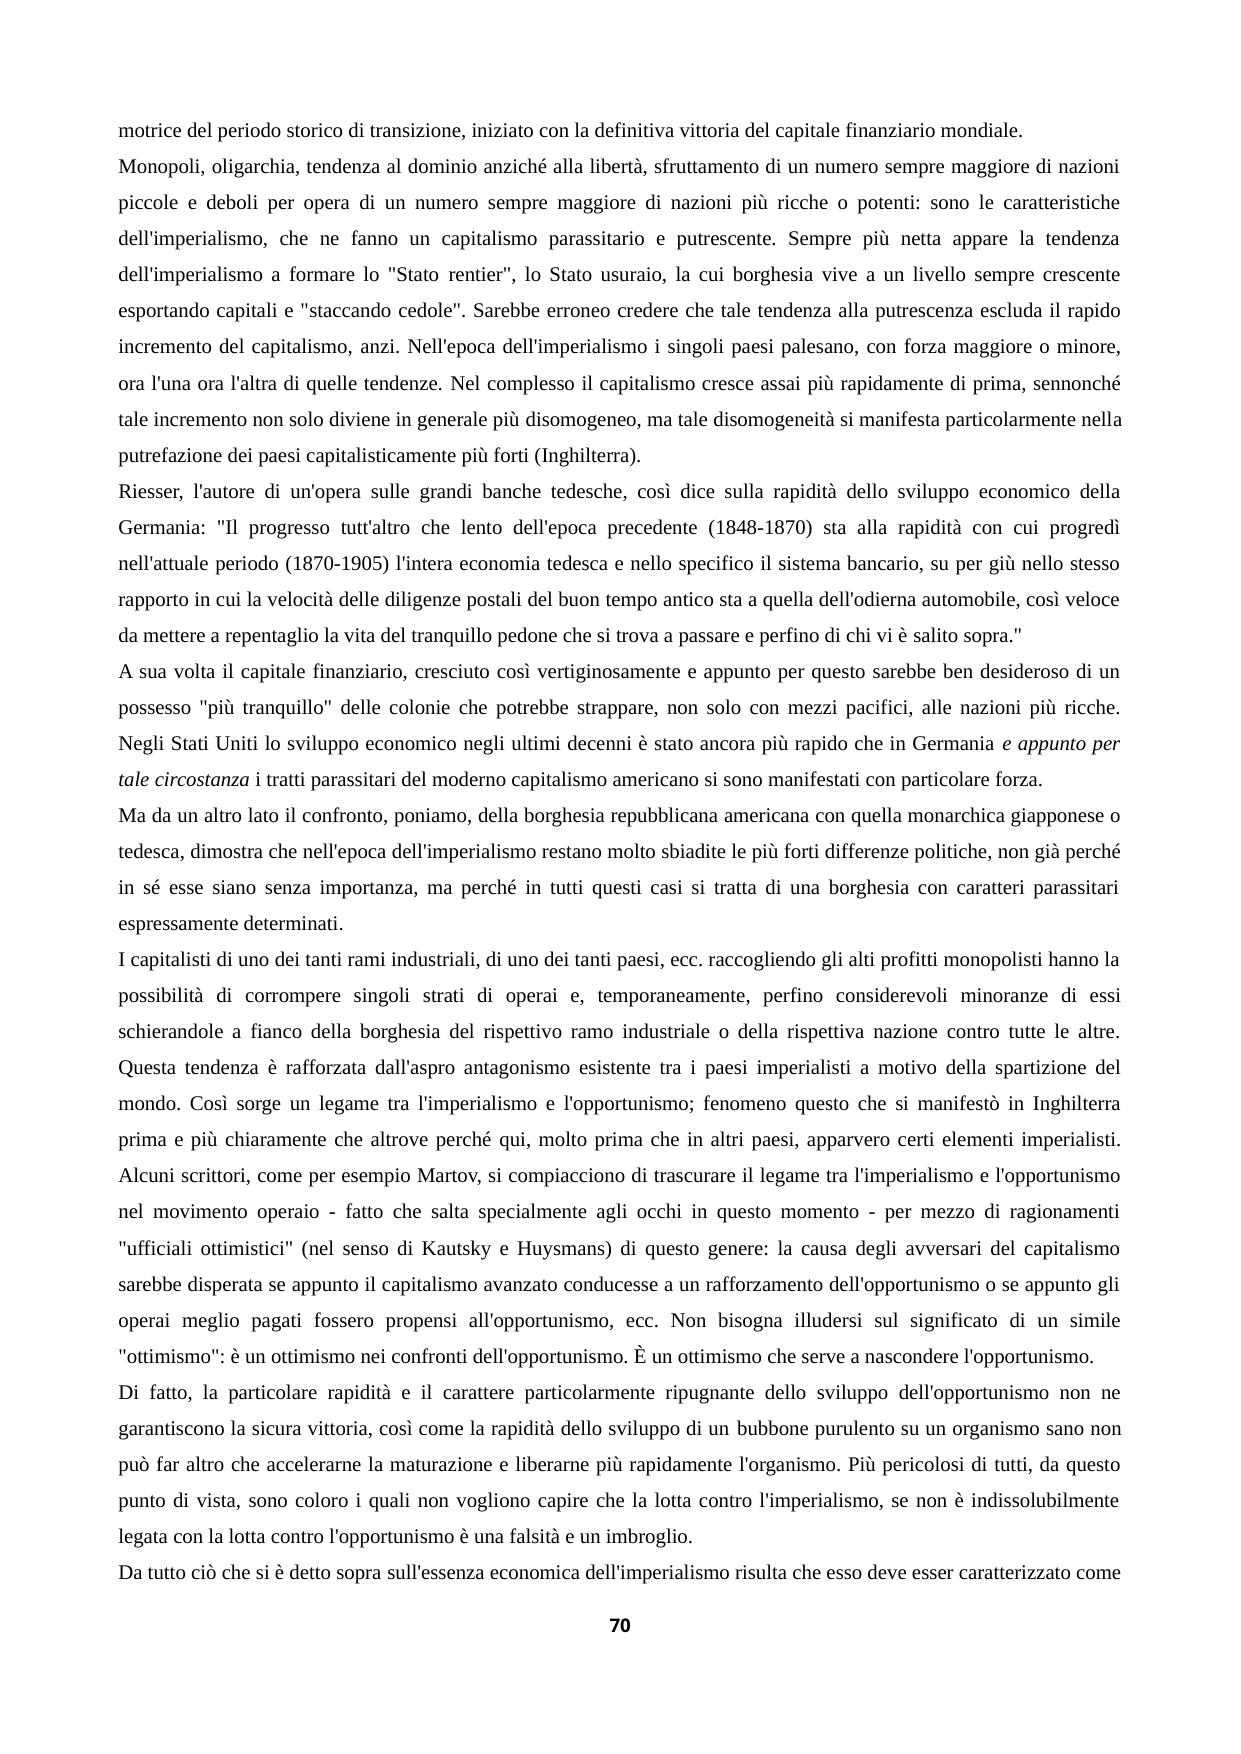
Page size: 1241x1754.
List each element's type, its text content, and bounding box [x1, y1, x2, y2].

text Da tutto ciò che si è detto sopra sull'essenza economica dell'imperialismo risulta che esso deve esser caratterizzato come [118, 1560, 1122, 1584]
text Monopoli, oligarchia, tendenza al dominio anziché alla libertà, sfruttamento di un numero sempre maggiore di nazioni piccole e deboli per opera di un numero sempre maggiore di nazioni più ricche o potenti: sono le caratteristiche dell'imperialismo, che ne fanno un capitalismo parassitario e putrescente. Sempre più netta appare la tendenza dell'imperialismo a formare lo "Stato rentier", lo Stato usuraio, la cui borghesia vive a un livello sempre crescente esportando capitali e "staccando cedole". Sarebbe erroneo credere che tale tendenza alla putrescenza escluda il rapido incremento del capitalismo, anzi. Nell'epoca dell'imperialismo i singoli paesi palesano, con forza maggiore o minore, ora l'una ora l'altra di quelle tendenze. Nel complesso il capitalismo cresce assai più rapidamente di prima, sennonché tale incremento non solo diviene in generale più disomogeneo, ma tale disomogeneità si manifesta particolarmente nella putrefazione dei paesi capitalisticamente più forti (Inghilterra). [118, 154, 1122, 467]
text Di fatto, la particolare rapidità e il carattere particolarmente ripugnante dello sviluppo dell'opportunismo non ne garantiscono la sicura vittoria, così come la rapidità dello sviluppo di un bubbone purulento su un organismo sano non può far altro che accelerarne la maturazione e liberarne più rapidamente l'organismo. Più pericolosi di tutti, da questo punto di vista, sono coloro i quali non vogliono capire che la lotta contro l'imperialismo, se non è indissolubilmente legata con la lotta contro l'opportunismo è una falsità e un imbroglio. [118, 1379, 1122, 1548]
text A sua volta il capitale finanziario, cresciuto così vertiginosamente e appunto per questo sarebbe ben desideroso di un possesso "più tranquillo" delle colonie che potrebbe strappare, non solo con mezzi pacifici, alle nazioni più ricche. Negli Stati Uniti lo sviluppo economico negli ultimi decenni è stato ancora più rapido che in Germania e appunto per tale circostanza i tratti parassitari del moderno capitalismo americano si sono manifestati con particolare forza. [118, 659, 1122, 791]
text motrice del periodo storico di transizione, iniziato con la definitiva vittoria del capitale finanziario mondiale. [118, 118, 1122, 142]
text Riesser, l'autore di un'opera sulle grandi banche tedesche, così dice sulla rapidità dello sviluppo economico della Germania: "Il progresso tutt'altro che lento dell'epoca precedente (1848-1870) sta alla rapidità con cui progredì nell'attuale periodo (1870-1905) l'intera economia tedesca e nello specifico il sistema bancario, su per giù nello stesso rapporto in cui la velocità delle diligenze postali del buon tempo antico sta a quella dell'odierna automobile, così veloce da mettere a repentaglio la vita del tranquillo pedone che si trova a passare e perfino di chi vi è salito sopra." [118, 478, 1122, 647]
text Ma da un altro lato il confronto, poniamo, della borghesia repubblicana americana con quella monarchica giapponese o tedesca, dimostra che nell'epoca dell'imperialismo restano molto sbiadite le più forti differenze politiche, non già perché in sé esse siano senza importanza, ma perché in tutti questi casi si tratta di una borghesia con caratteri parassitari espressamente determinati. [118, 803, 1122, 935]
text I capitalisti di uno dei tanti rami industriali, di uno dei tanti paesi, ecc. raccogliendo gli alti profitti monopolisti hanno la possibilità di corrompere singoli strati di operai e, temporaneamente, perfino considerevoli minoranze di essi schierandole a fianco della borghesia del rispettivo ramo industriale o della rispettiva nazione contro tutte le altre. Questa tendenza è rafforzata dall'aspro antagonismo esistente tra i paesi imperialisti a motivo della spartizione del mondo. Così sorge un legame tra l'imperialismo e l'opportunismo; fenomeno questo che si manifestò in Inghilterra prima e più chiaramente che altrove perché qui, molto prima che in altri paesi, apparvero certi elementi imperialisti. Alcuni scrittori, come per esempio Martov, si compiacciono di trascurare il legame tra l'imperialismo e l'opportunismo nel movimento operaio - fatto che salta specialmente agli occhi in questo momento - per mezzo di ragionamenti "ufficiali ottimistici" (nel senso di Kautsky e Huysmans) di questo genere: la causa degli avversari del capitalismo sarebbe disperata se appunto il capitalismo avanzato conducesse a un rafforzamento dell'opportunismo o se appunto gli operai meglio pagati fossero propensi all'opportunismo, ecc. Non bisogna illudersi sul significato di un simile "ottimismo": è un ottimismo nei confronti dell'opportunismo. È un ottimismo che serve a nascondere l'opportunismo. [118, 947, 1122, 1368]
